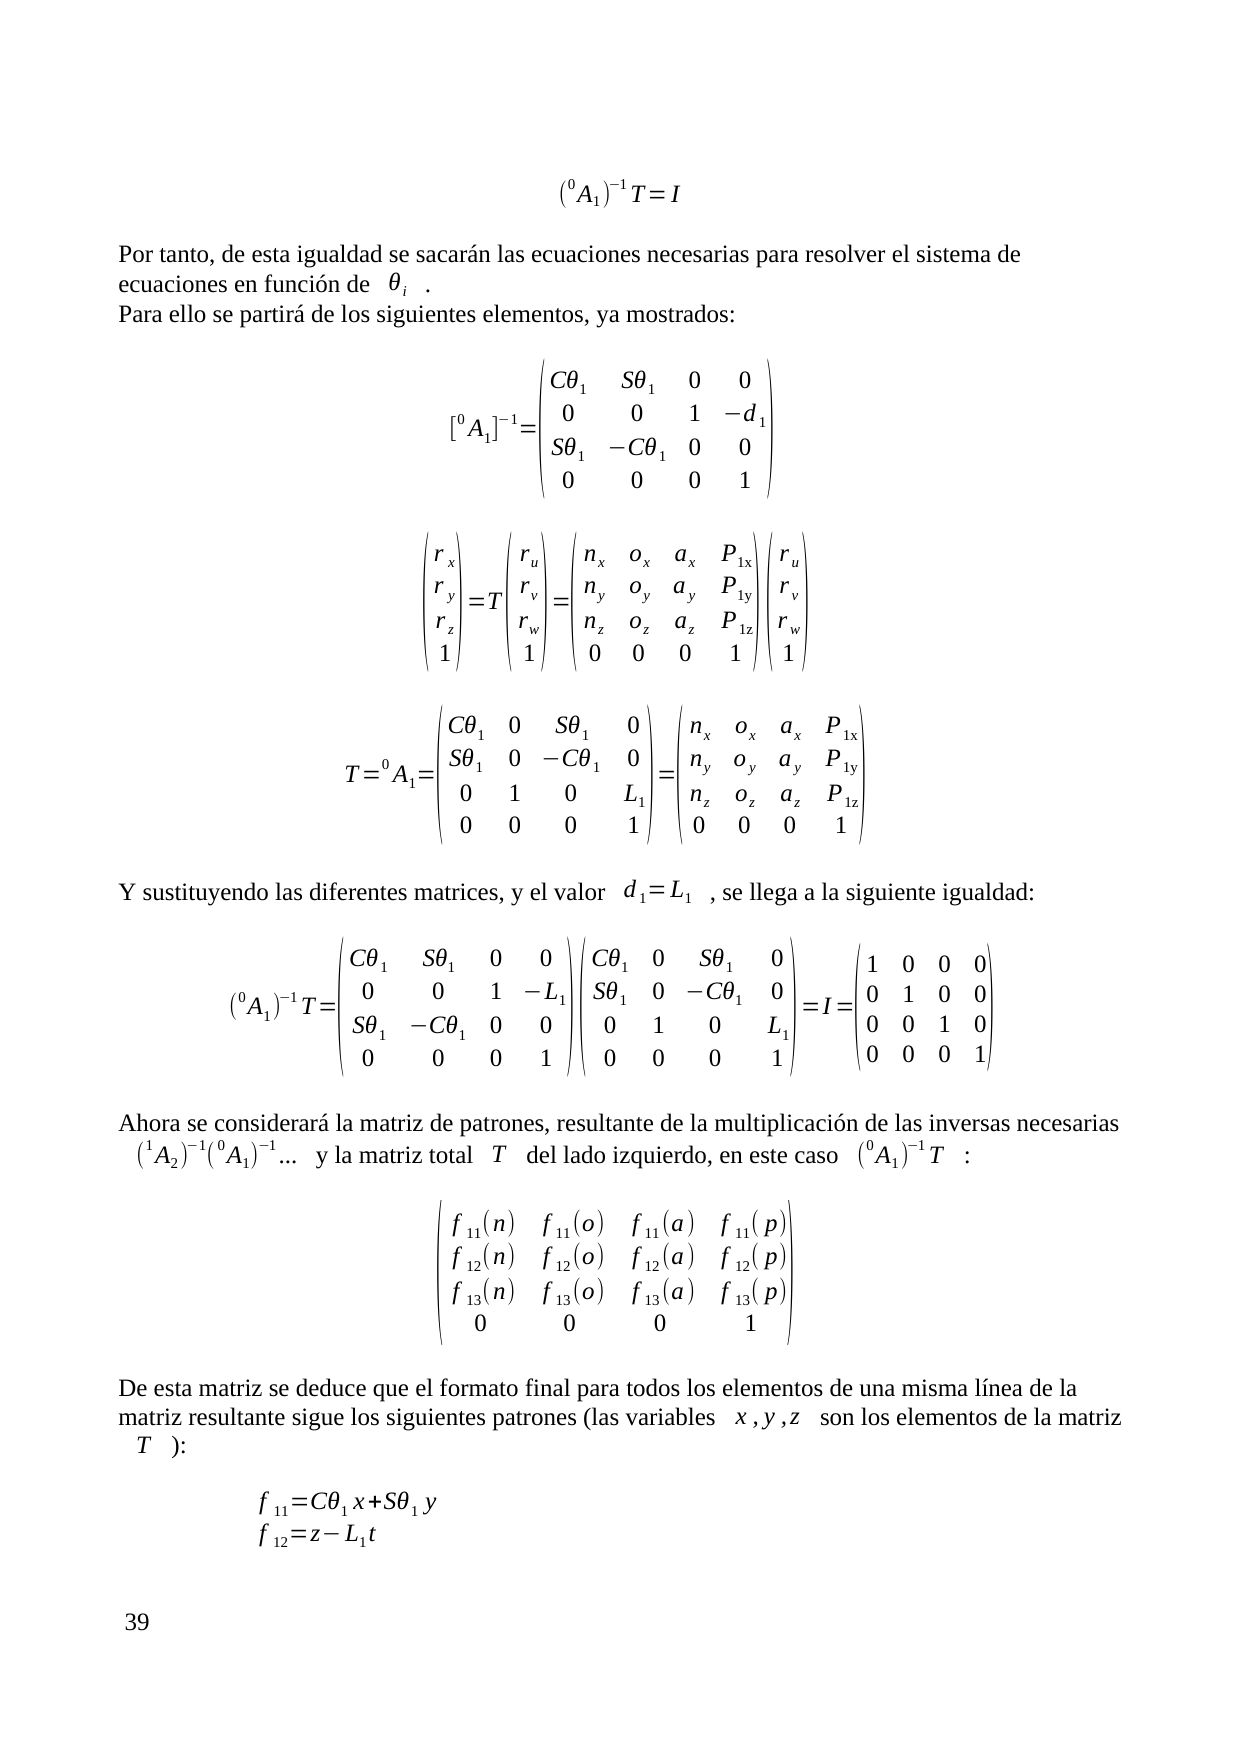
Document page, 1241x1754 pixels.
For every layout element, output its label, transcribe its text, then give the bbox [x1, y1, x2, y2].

text Para ello se partirá de los siguientes elementos, ya mostrados: [118, 299, 1122, 328]
text Ahora se considerará la matriz de patrones, resultante de la multiplicación de las inversas necesarias y la matriz totaldel lado izquierdo, en este caso: [118, 1108, 1122, 1172]
text Y sustituyendo las diferentes matrices, y el valor, se llega a la siguiente igualdad: [118, 875, 1122, 907]
text De esta matriz se deduce que el formato final para todos los elementos de una misma línea de la matriz resultante sigue los siguientes patrones (las variablesson los elementos de la matriz): [118, 1373, 1122, 1459]
text Por tanto, de esta igualdad se sacarán las ecuaciones necesarias para resolver el sistema de ecuaciones en función de. [118, 239, 1122, 299]
